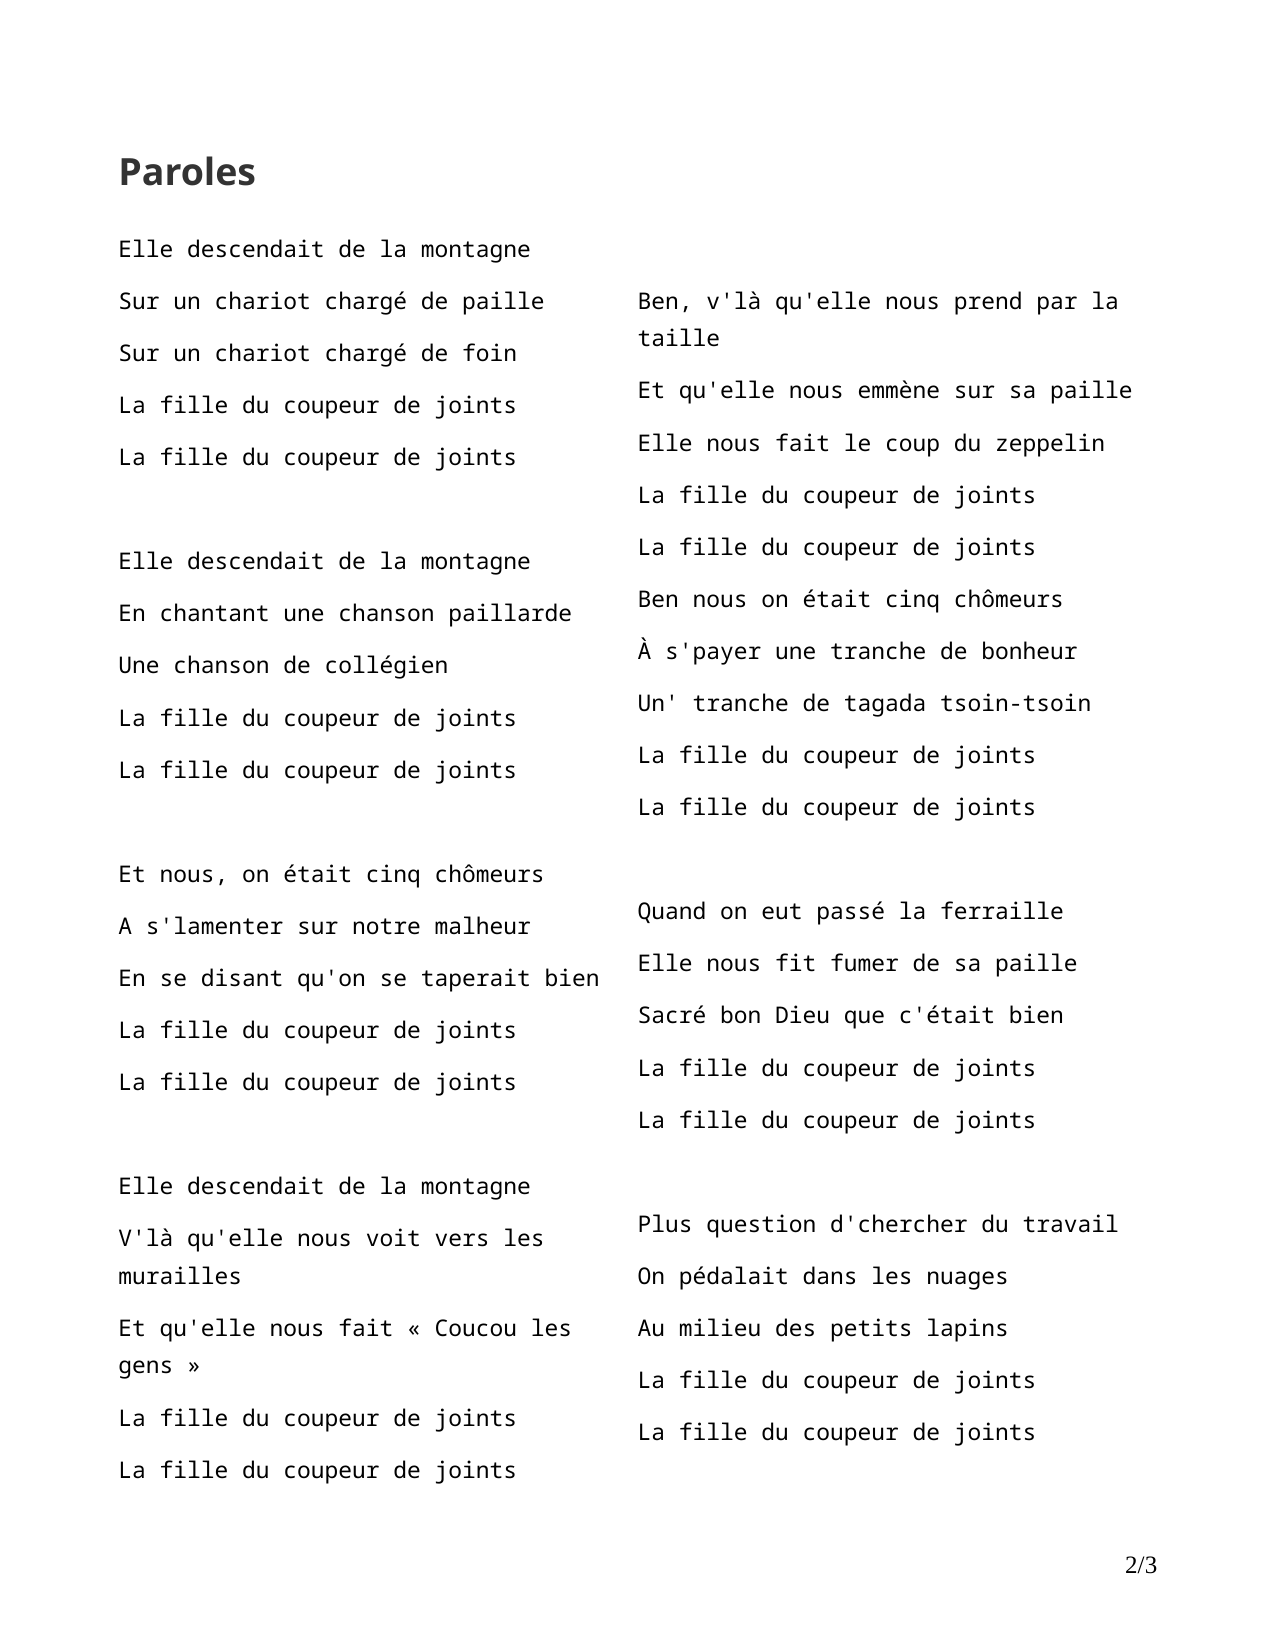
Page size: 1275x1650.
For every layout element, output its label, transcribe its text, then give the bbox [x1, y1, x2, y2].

text La fille du coupeur de joints [637, 739, 1157, 770]
text Une chanson de collégien [118, 649, 637, 681]
text V'là qu'elle nous voit vers les murailles [118, 1222, 637, 1291]
text Elle nous fait le coup du zeppelin [637, 427, 1157, 458]
text La fille du coupeur de joints [637, 1104, 1157, 1135]
text La fille du coupeur de joints [637, 479, 1157, 510]
text La fille du coupeur de joints [118, 1454, 637, 1485]
text La fille du coupeur de joints [637, 1364, 1157, 1395]
text La fille du coupeur de joints [118, 754, 637, 785]
text Sur un chariot chargé de foin [118, 337, 637, 368]
text On pédalait dans les nuages [637, 1260, 1157, 1291]
text Elle descendait de la montagne [118, 545, 637, 577]
text La fille du coupeur de joints [118, 1402, 637, 1433]
text Et qu'elle nous emmène sur sa paille [637, 374, 1157, 406]
text En chantant une chanson paillarde [118, 597, 637, 629]
text Au milieu des petits lapins [637, 1312, 1157, 1343]
text Elle nous fit fumer de sa paille [637, 947, 1157, 979]
text Et nous, on était cinq chômeurs [118, 858, 637, 889]
text Et qu'elle nous fait « Coucou les gens » [118, 1312, 637, 1381]
text La fille du coupeur de joints [637, 531, 1157, 562]
text Sur un chariot chargé de paille [118, 285, 637, 316]
text Sacré bon Dieu que c'était bien [637, 999, 1157, 1031]
text Un' tranche de tagada tsoin-tsoin [637, 687, 1157, 718]
text La fille du coupeur de joints [637, 1416, 1157, 1447]
text En se disant qu'on se taperait bien [118, 962, 637, 993]
text Ben, v'là qu'elle nous prend par la taille [637, 285, 1157, 354]
text La fille du coupeur de joints [118, 1014, 637, 1045]
text Plus question d'chercher du travail [637, 1208, 1157, 1239]
text Elle descendait de la montagne [118, 1170, 637, 1202]
text À s'payer une tranche de bonheur [637, 635, 1157, 666]
text La fille du coupeur de joints [637, 791, 1157, 822]
text La fille du coupeur de joints [118, 702, 637, 733]
text Elle descendait de la montagne [118, 233, 637, 264]
text Quand on eut passé la ferraille [637, 895, 1157, 927]
text Ben nous on était cinq chômeurs [637, 583, 1157, 614]
text La fille du coupeur de joints [118, 389, 637, 420]
text La fille du coupeur de joints [637, 1052, 1157, 1083]
text La fille du coupeur de joints [118, 441, 637, 472]
subtitle Paroles [118, 146, 1157, 197]
text La fille du coupeur de joints [118, 1066, 637, 1097]
text A s'lamenter sur notre malheur [118, 910, 637, 941]
